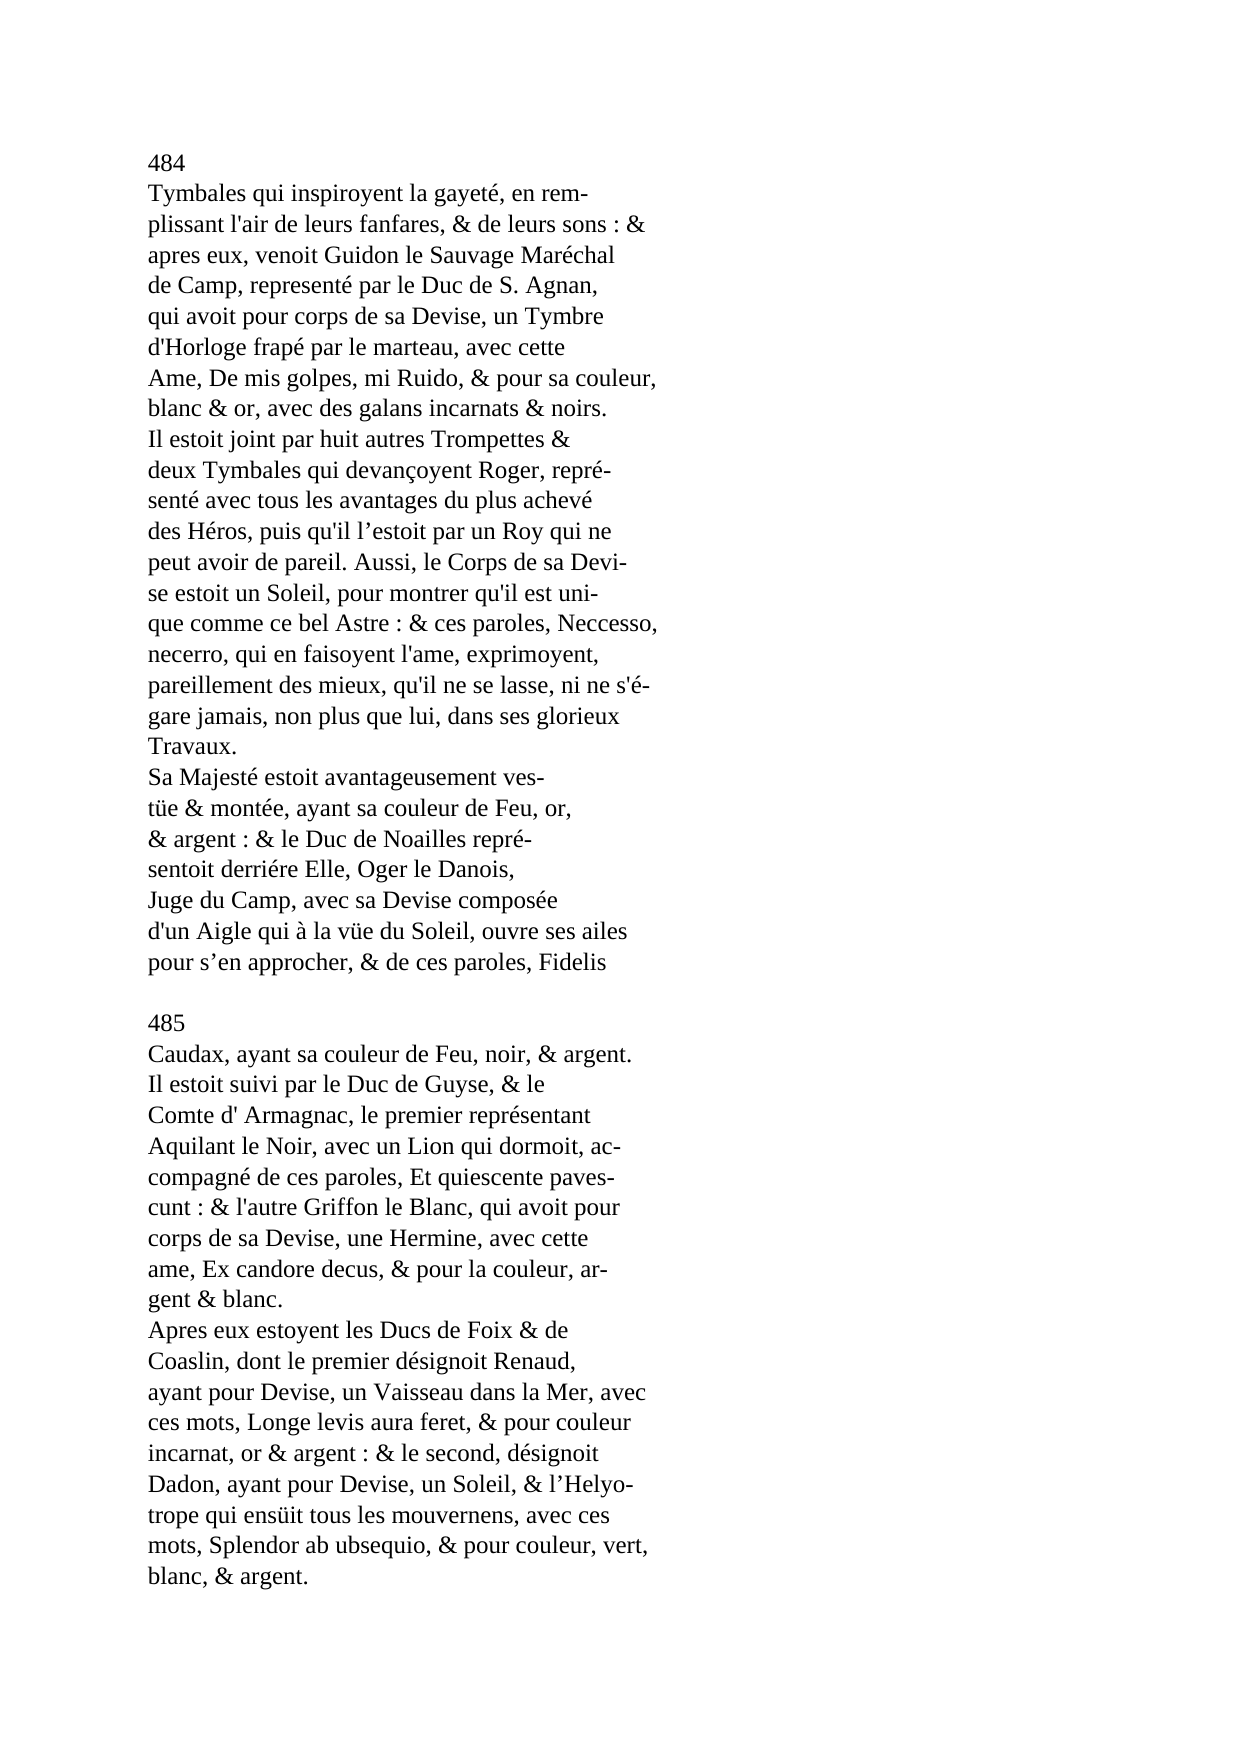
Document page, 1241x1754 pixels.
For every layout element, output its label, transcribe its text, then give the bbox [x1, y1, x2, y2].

text 485 [148, 1008, 1093, 1037]
text 484 [148, 148, 1093, 176]
text Tymbales qui inspiroyent la gayeté, en rem- plissant l'air de leurs fanfares, & de leurs sons : & apres eux, venoit Guidon le Sauvage Maréchal de Camp, representé par le Duc de S. Agnan, qui avoit pour corps de sa Devise, un Tymbre d'Horloge frapé par le marteau, avec cette Ame, De mis golpes, mi Ruido, & pour sa couleur, blanc & or, avec des galans incarnats & noirs. Il estoit joint par huit autres Trompettes & deux Tymbales qui devançoyent Roger, repré- senté avec tous les avantages du plus achevé des Héros, puis qu'il l’estoit par un Roy qui ne peut avoir de pareil. Aussi, le Corps de sa Devi- se estoit un Soleil, pour montrer qu'il est uni- que comme ce bel Astre : & ces paroles, Neccesso, necerro, qui en faisoyent l'ame, exprimoyent, pareillement des mieux, qu'il ne se lasse, ni ne s'é- gare jamais, non plus que lui, dans ses glorieux Travaux. [148, 178, 1093, 760]
text Sa Majesté estoit avantageusement ves- tüe & montée, ayant sa couleur de Feu, or, & argent : & le Duc de Noailles repré- sentoit derriére Elle, Oger le Danois, Juge du Camp, avec sa Devise composée d'un Aigle qui à la vüe du Soleil, ouvre ses ailes pour s’en approcher, & de ces paroles, Fidelis [148, 762, 1093, 975]
text Caudax, ayant sa couleur de Feu, noir, & argent. Il estoit suivi par le Duc de Guyse, & le Comte d' Armagnac, le premier représentant Aquilant le Noir, avec un Lion qui dormoit, ac- compagné de ces paroles, Et quiescente paves- cunt : & l'autre Griffon le Blanc, qui avoit pour corps de sa Devise, une Hermine, avec cette ame, Ex candore decus, & pour la couleur, ar- gent & blanc. [148, 1039, 1093, 1313]
text Apres eux estoyent les Ducs de Foix & de Coaslin, dont le premier désignoit Renaud, ayant pour Devise, un Vaisseau dans la Mer, avec ces mots, Longe levis aura feret, & pour couleur incarnat, or & argent : & le second, désignoit Dadon, ayant pour Devise, un Soleil, & l’Helyo- trope qui ensüit tous les mouvernens, avec ces mots, Splendor ab ubsequio, & pour couleur, vert, blanc, & argent. [148, 1315, 1093, 1590]
